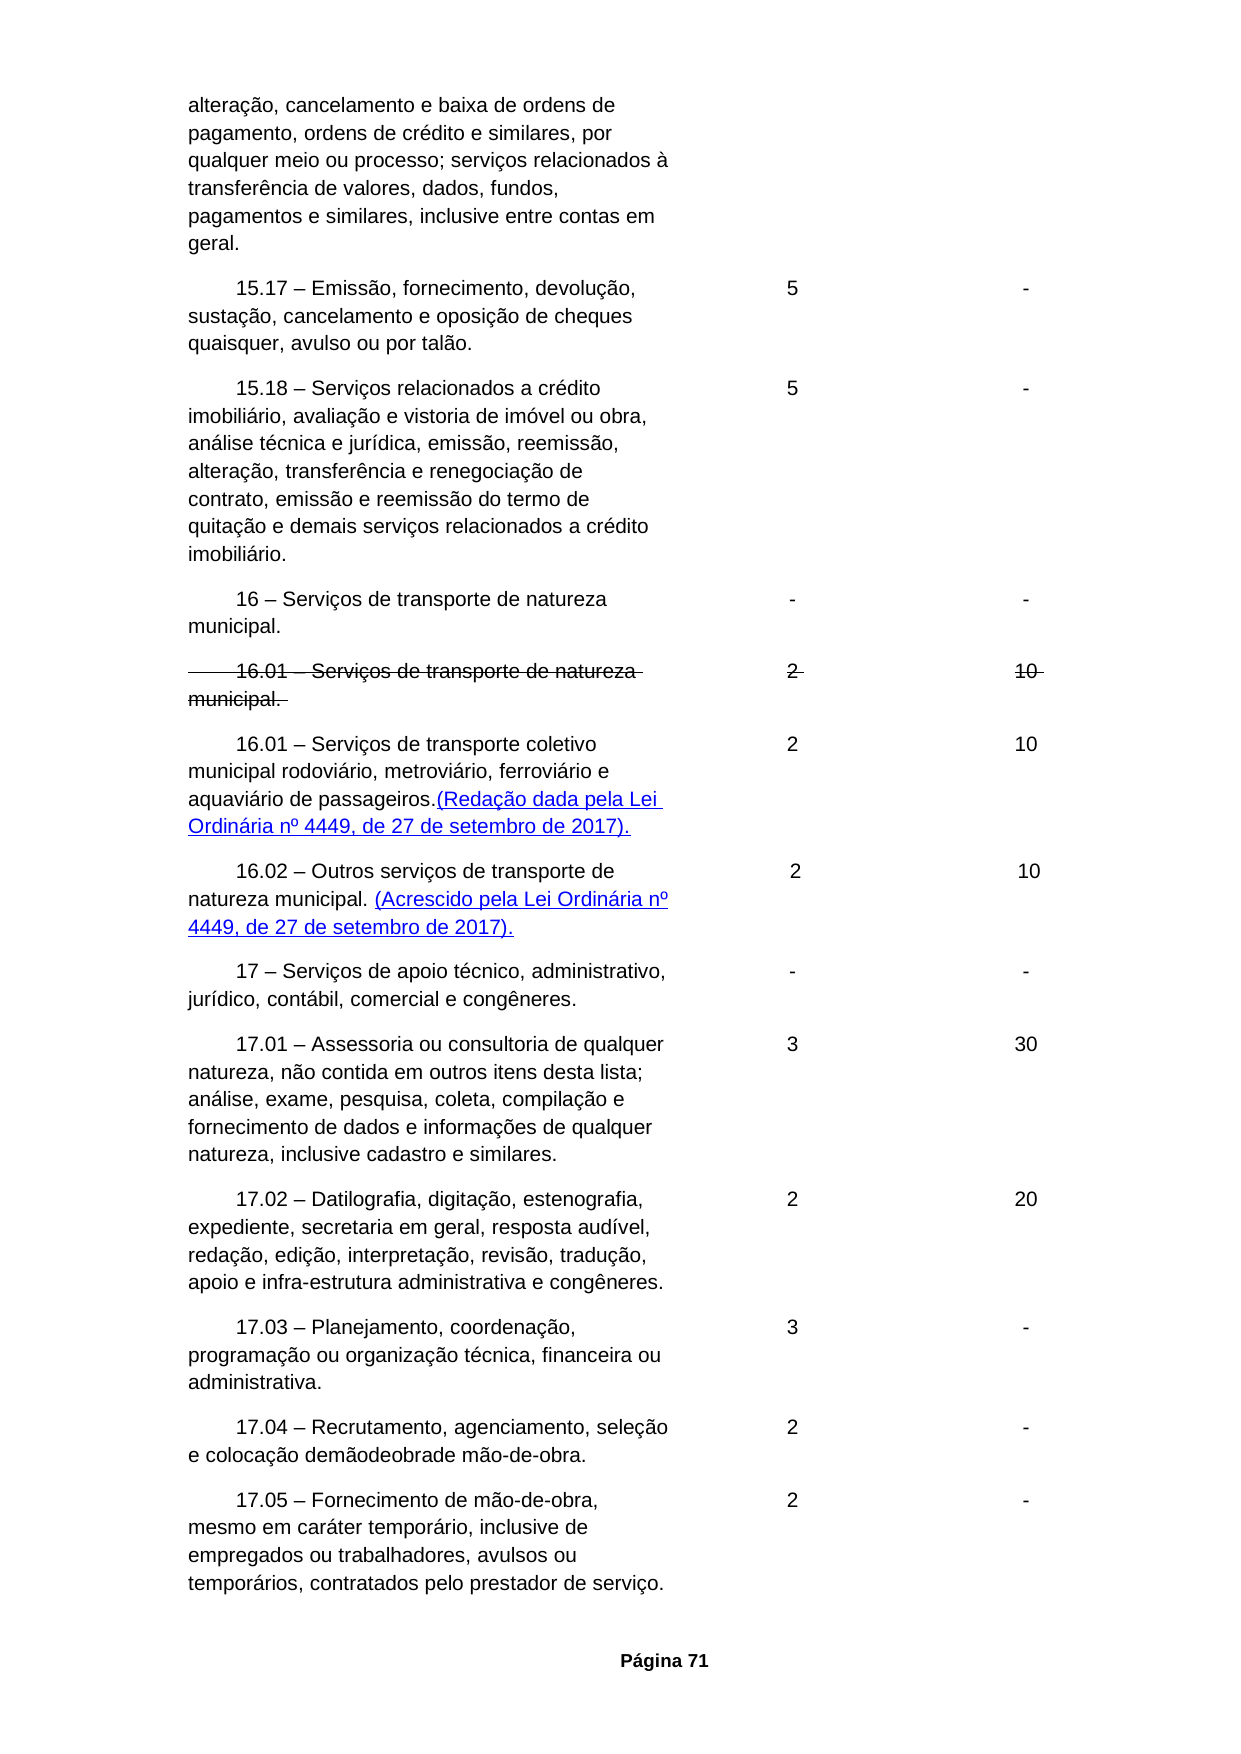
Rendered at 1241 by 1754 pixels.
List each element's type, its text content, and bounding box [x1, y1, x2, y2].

table_cell 2 [680, 1177, 911, 1304]
table_cell - [680, 576, 911, 649]
table_cell 5 [680, 266, 911, 366]
table_cell 15.18 – Serviços relacionados a crédito imobiliário, avaliação e vistoria de imóvel ou obra, análise técnica e jurídica, emissão, reemissão, alteração, transferência e renegociação de contrato, emissão e reemissão do termo de quitação e demais serviços relacionados a crédito imobiliário. [177, 366, 680, 576]
table_cell 17.03 – Planejamento, coordenação, programação ou organização técnica, financeira ou administrativa. [177, 1305, 680, 1405]
table_cell 20 [911, 1177, 1147, 1304]
table_cell 3 [680, 1305, 911, 1405]
table_cell 17.01 – Assessoria ou consultoria de qualquer natureza, não contida em outros itens desta lista; análise, exame, pesquisa, coleta, compilação e fornecimento de dados e informações de qualquer natureza, inclusive cadastro e similares. [177, 1022, 680, 1177]
table_cell 16.01 – Serviços de transporte de natureza municipal. [177, 649, 680, 721]
table_cell 2 [680, 649, 911, 721]
table_cell 17 – Serviços de apoio técnico, administrativo, jurídico, contábil, comercial e congêneres. [177, 949, 680, 1022]
table_cell 16.01 – Serviços de transporte coletivo municipal rodoviário, metroviário, ferroviário e aquaviário de passageiros.(Redação dada pela Lei Ordinária nº 4449, de 27 de setembro de 2017). [177, 721, 680, 849]
table_cell 10 [911, 849, 1147, 949]
table_cell 16.02 – Outros serviços de transporte de natureza municipal. (Acrescido pela Lei Ordinária nº 4449, de 27 de setembro de 2017). [177, 849, 680, 949]
table_cell - [911, 1477, 1147, 1605]
table_cell - [911, 366, 1147, 576]
table_cell - [911, 266, 1147, 366]
table_cell 10 [911, 649, 1147, 721]
table_cell 17.05 – Fornecimento de mão-de-obra, mesmo em caráter temporário, inclusive de empregados ou trabalhadores, avulsos ou temporários, contratados pelo prestador de serviço. [177, 1477, 680, 1605]
table_cell 10 [911, 721, 1147, 849]
table_cell alteração, cancelamento e baixa de ordens de pagamento, ordens de crédito e similares, por qualquer meio ou processo; serviços relacionados à transferência de valores, dados, fundos, pagamentos e similares, inclusive entre contas em geral. [177, 83, 680, 266]
table_cell - [911, 1305, 1147, 1405]
table_cell 2 [680, 1405, 911, 1477]
table_cell 30 [911, 1022, 1147, 1177]
table_cell 17.02 – Datilografia, digitação, estenografia, expediente, secretaria em geral, resposta audível, redação, edição, interpretação, revisão, tradução, apoio e infra-estrutura administrativa e congêneres. [177, 1177, 680, 1304]
table_cell 16 – Serviços de transporte de natureza municipal. [177, 576, 680, 649]
table_cell - [911, 83, 1147, 266]
table_cell - [911, 576, 1147, 649]
table_cell 17.04 – Recrutamento, agenciamento, seleção e colocação demãodeobrade mão-de-obra. [177, 1405, 680, 1477]
table_cell - [911, 949, 1147, 1022]
table_cell [680, 83, 911, 266]
table_cell 3 [680, 1022, 911, 1177]
table_cell 2 [680, 1477, 911, 1605]
table_cell 2 [680, 721, 911, 849]
table_cell 15.17 – Emissão, fornecimento, devolução, sustação, cancelamento e oposição de cheques quaisquer, avulso ou por talão. [177, 266, 680, 366]
table_cell 5 [680, 366, 911, 576]
table_cell - [680, 949, 911, 1022]
table_cell 2 [680, 849, 911, 949]
table_cell - [911, 1405, 1147, 1477]
